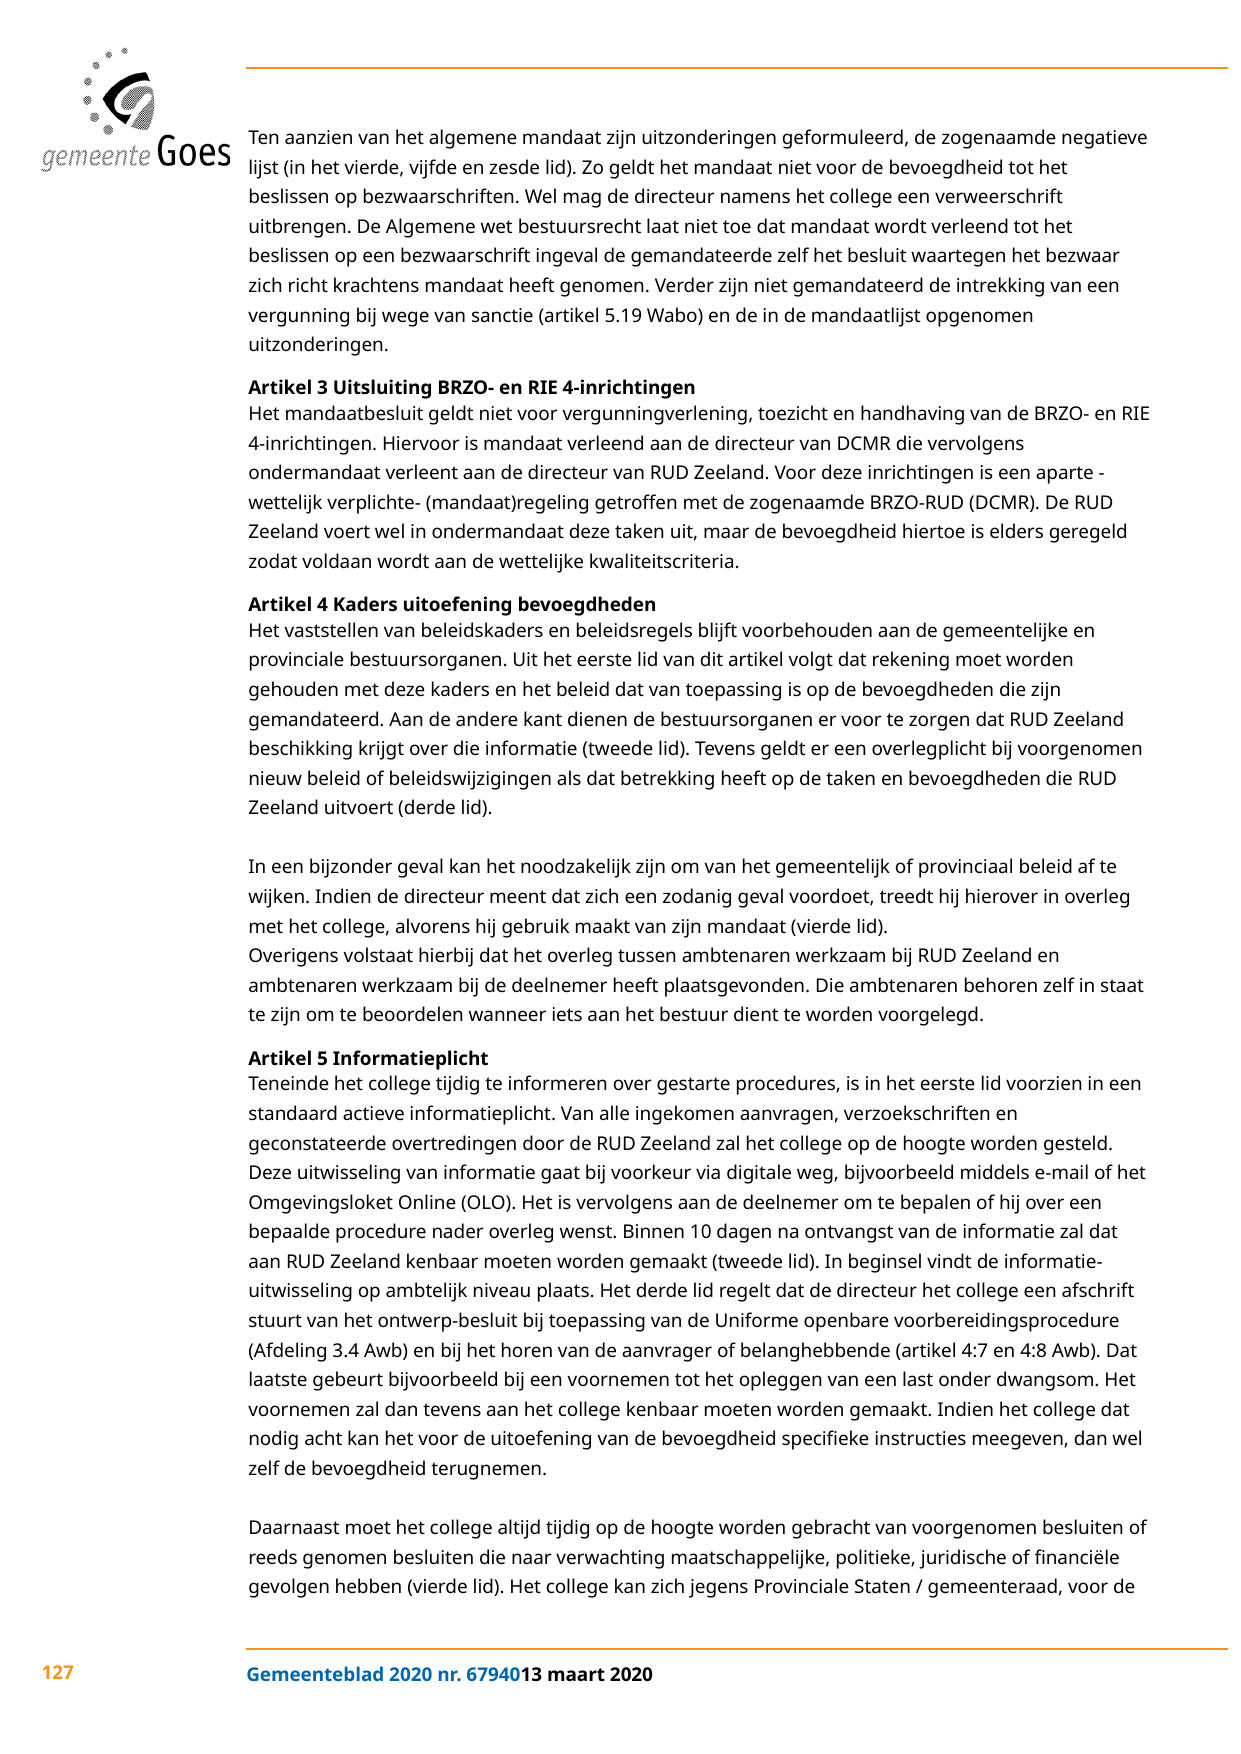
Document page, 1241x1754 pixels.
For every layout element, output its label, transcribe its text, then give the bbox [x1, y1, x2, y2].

text Artikel 4 Kaders uitoefening bevoegdheden [248, 591, 1152, 617]
text Artikel 5 Informatieplicht [248, 1045, 1152, 1071]
text Ten aanzien van het algemene mandaat zijn uitzonderingen geformuleerd, de zogenaamde negatieve lijst (in het vierde, vijfde en zesde lid). Zo geldt het mandaat niet voor de bevoegdheid tot het beslissen op bezwaarschriften. Wel mag de directeur namens het college een verweerschrift uitbrengen. De Algemene wet bestuursrecht laat niet toe dat mandaat wordt verleend tot het beslissen op een bezwaarschrift ingeval de gemandateerde zelf het besluit waartegen het bezwaar zich richt krachtens mandaat heeft genomen. Verder zijn niet gemandateerd de intrekking van een vergunning bij wege van sanctie (artikel 5.19 Wabo) en de in de mandaatlijst opgenomen uitzonderingen. [248, 124, 1152, 357]
picture [41, 47, 231, 172]
text Het mandaatbesluit geldt niet voor vergunningverlening, toezicht en handhaving van de BRZO- en RIE 4-inrichtingen. Hiervoor is mandaat verleend aan de directeur van DCMR die vervolgens ondermandaat verleent aan de directeur van RUD Zeeland. Voor deze inrichtingen is een aparte -wettelijk verplichte- (mandaat)regeling getroffen met de zogenaamde BRZO-RUD (DCMR). De RUD Zeeland voert wel in ondermandaat deze taken uit, maar de bevoegdheid hiertoe is elders geregeld zodat voldaan wordt aan de wettelijke kwaliteitscriteria. [248, 400, 1152, 574]
text In een bijzonder geval kan het noodzakelijk zijn om van het gemeentelijk of provinciaal beleid af te wijken. Indien de directeur meent dat zich een zodanig geval voordoet, treedt hij hierover in overleg met het college, alvorens hij gebruik maakt van zijn mandaat (vierde lid). [248, 854, 1152, 939]
text Artikel 3 Uitsluiting BRZO- en RIE 4-inrichtingen [248, 374, 1152, 400]
text Overigens volstaat hierbij dat het overleg tussen ambtenaren werkzaam bij RUD Zeeland en ambtenaren werkzaam bij de deelnemer heeft plaatsgevonden. Die ambtenaren behoren zelf in staat te zijn om te beoordelen wanneer iets aan het bestuur dient te worden voorgelegd. [248, 942, 1152, 1027]
text Het vaststellen van beleidskaders en beleidsregels blijft voorbehouden aan de gemeentelijke en provinciale bestuursorganen. Uit het eerste lid van dit artikel volgt dat rekening moet worden gehouden met deze kaders en het beleid dat van toepassing is op de bevoegdheden die zijn gemandateerd. Aan de andere kant dienen de bestuursorganen er voor te zorgen dat RUD Zeeland beschikking krijgt over die informatie (tweede lid). Tevens geldt er een overlegplicht bij voorgenomen nieuw beleid of beleidswijzigingen als dat betrekking heeft op de taken en bevoegdheden die RUD Zeeland uitvoert (derde lid). [248, 617, 1152, 820]
text Teneinde het college tijdig te informeren over gestarte procedures, is in het eerste lid voorzien in een standaard actieve informatieplicht. Van alle ingekomen aanvragen, verzoekschriften en geconstateerde overtredingen door de RUD Zeeland zal het college op de hoogte worden gesteld. Deze uitwisseling van informatie gaat bij voorkeur via digitale weg, bijvoorbeeld middels e-mail of het Omgevingsloket Online (OLO). Het is vervolgens aan de deelnemer om te bepalen of hij over een bepaalde procedure nader overleg wenst. Binnen 10 dagen na ontvangst van de informatie zal dat aan RUD Zeeland kenbaar moeten worden gemaakt (tweede lid). In beginsel vindt de informatie-uitwisseling op ambtelijk niveau plaats. Het derde lid regelt dat de directeur het college een afschrift stuurt van het ontwerp-besluit bij toepassing van de Uniforme openbare voorbereidingsprocedure (Afdeling 3.4 Awb) en bij het horen van de aanvrager of belanghebbende (artikel 4:7 en 4:8 Awb). Dat laatste gebeurt bijvoorbeeld bij een voornemen tot het opleggen van een last onder dwangsom. Het voornemen zal dan tevens aan het college kenbaar moeten worden gemaakt. Indien het college dat nodig acht kan het voor de uitoefening van de bevoegdheid specifieke instructies meegeven, dan wel zelf de bevoegdheid terugnemen. [248, 1071, 1152, 1481]
text Daarnaast moet het college altijd tijdig op de hoogte worden gebracht van voorgenomen besluiten of reeds genomen besluiten die naar verwachting maatschappelijke, politieke, juridische of financiële gevolgen hebben (vierde lid). Het college kan zich jegens Provinciale Staten / gemeenteraad, voor de [248, 1514, 1152, 1599]
